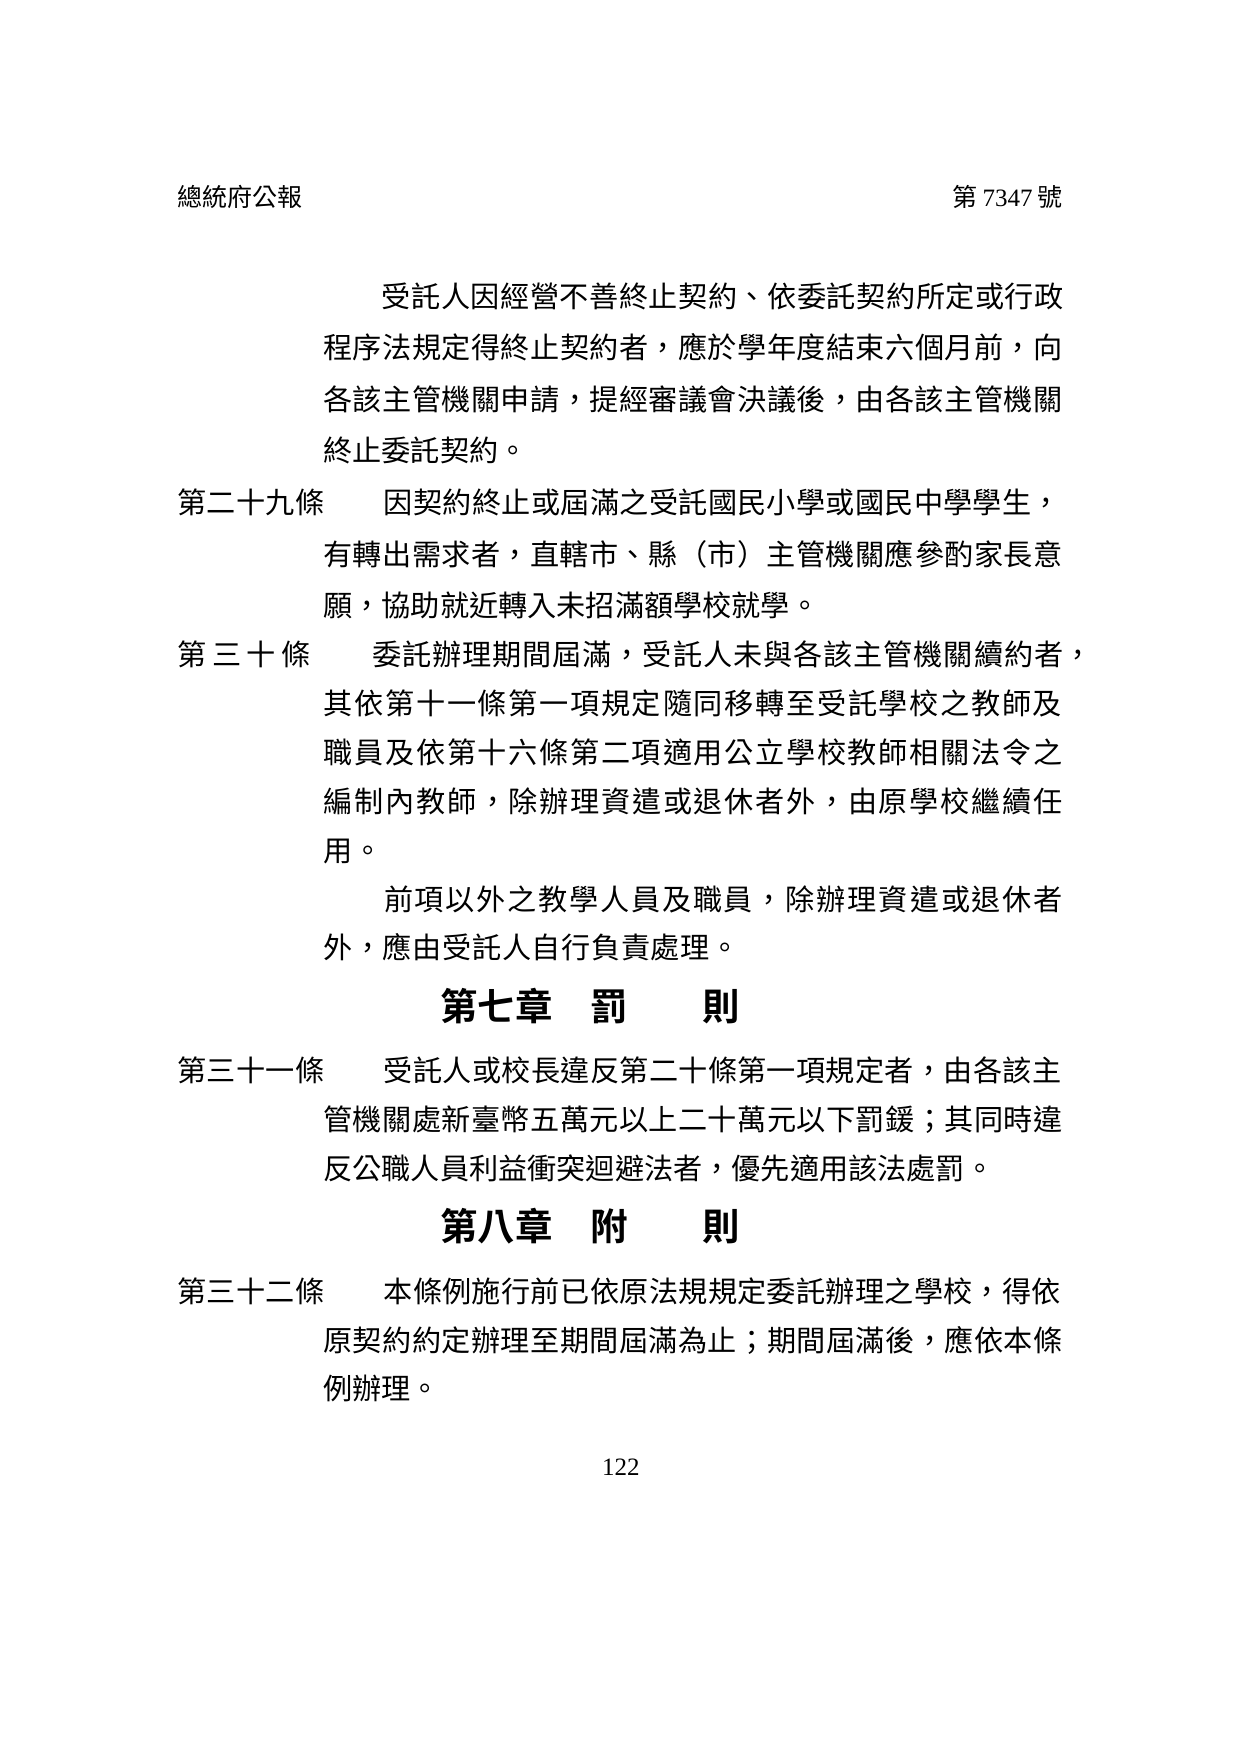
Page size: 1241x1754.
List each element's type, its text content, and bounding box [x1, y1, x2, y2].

text 第二十九條 因契約終止或屆滿之受託國民小學或國民中學學生，有轉出需求者，直轄市、縣（市）主管機關應參酌家長意願，協助就近轉入未招滿額學校就學。 [177, 472, 1064, 627]
text 第八章 附 則 [440, 1202, 1064, 1251]
text 第三十條 委託辦理期間屆滿，受託人未與各該主管機關續約者，其依第十一條第一項規定隨同移轉至受託學校之教師及職員及依第十六條第二項適用公立學校教師相關法令之編制內教師，除辦理資遣或退休者外，由原學校繼續任用。 [177, 627, 1064, 871]
text 第七章 罰 則 [440, 981, 1064, 1030]
text 第三十一條 受託人或校長違反第二十條第一項規定者，由各該主管機關處新臺幣五萬元以上二十萬元以下罰鍰；其同時違反公職人員利益衝突迴避法者，優先適用該法處罰。 [177, 1043, 1064, 1189]
text 受託人因經營不善終止契約、依委託契約所定或行政程序法規定得終止契約者，應於學年度結束六個月前，向各該主管機關申請，提經審議會決議後，由各該主管機關終止委託契約。 [323, 266, 1064, 472]
text 前項以外之教學人員及職員，除辦理資遣或退休者外，應由受託人自行負責處理。 [323, 871, 1064, 969]
text 第三十二條 本條例施行前已依原法規規定委託辦理之學校，得依原契約約定辦理至期間屆滿為止；期間屆滿後，應依本條例辦理。 [177, 1263, 1064, 1409]
